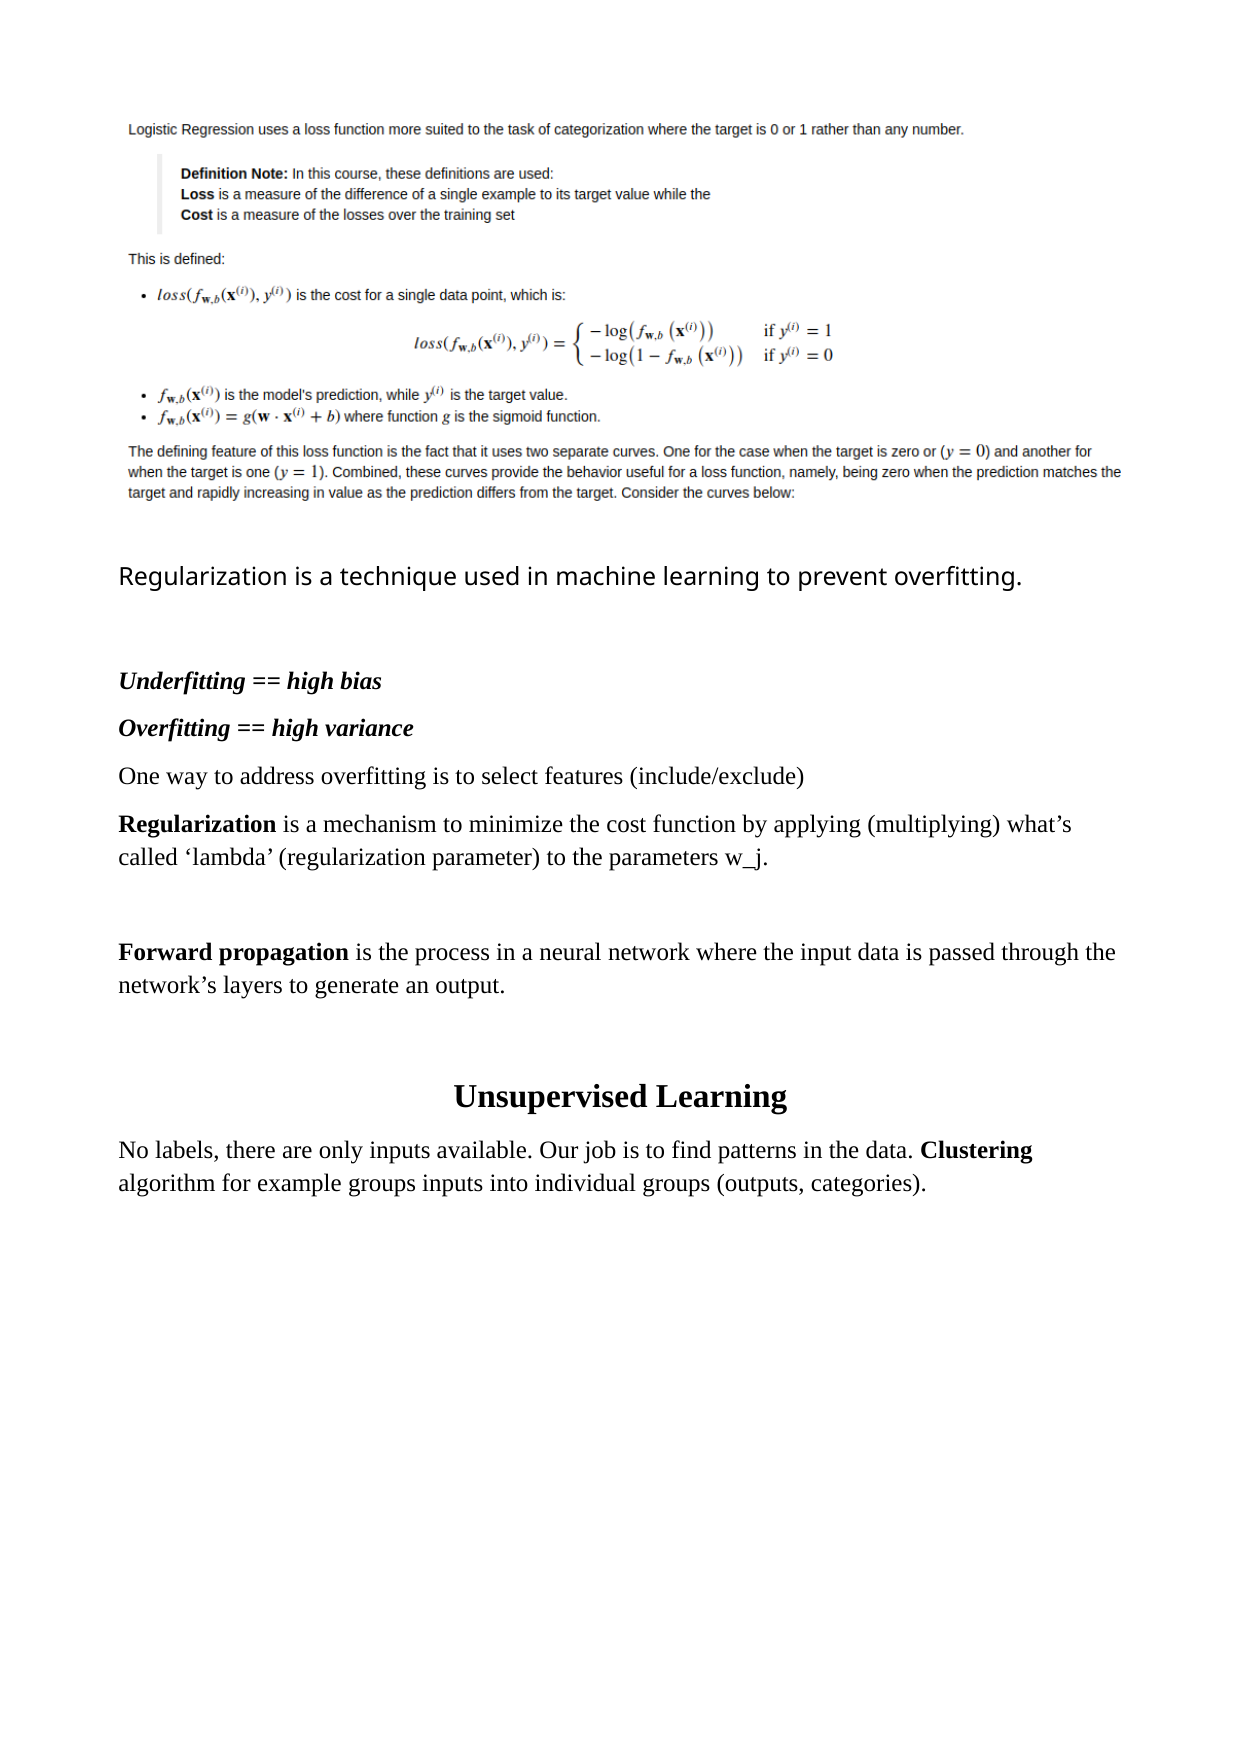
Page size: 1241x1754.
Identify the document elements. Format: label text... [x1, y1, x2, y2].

text Forward propagation is the process in a neural network where the input data is passed through the network’s layers to generate an output. [118, 937, 1122, 999]
picture [118, 118, 1123, 507]
text Regularization is a technique used in machine learning to prevent overfitting. [118, 558, 1122, 592]
text Underfitting == high bias [118, 666, 1122, 694]
text No labels, there are only inputs available. Our job is to find patterns in the data. Clustering algorithm for example groups inputs into individual groups (outputs, categories). [118, 1135, 1122, 1197]
text One way to address overfitting is to select features (include/exclude) [118, 761, 1122, 790]
text Regularization is a mechanism to minimize the cost function by applying (multiplying) what’s called ‘lambda’ (regularization parameter) to the parameters w_j. [118, 809, 1122, 870]
text Unsupervised Learning [118, 1076, 1122, 1114]
text Overfitting == high variance [118, 713, 1122, 742]
